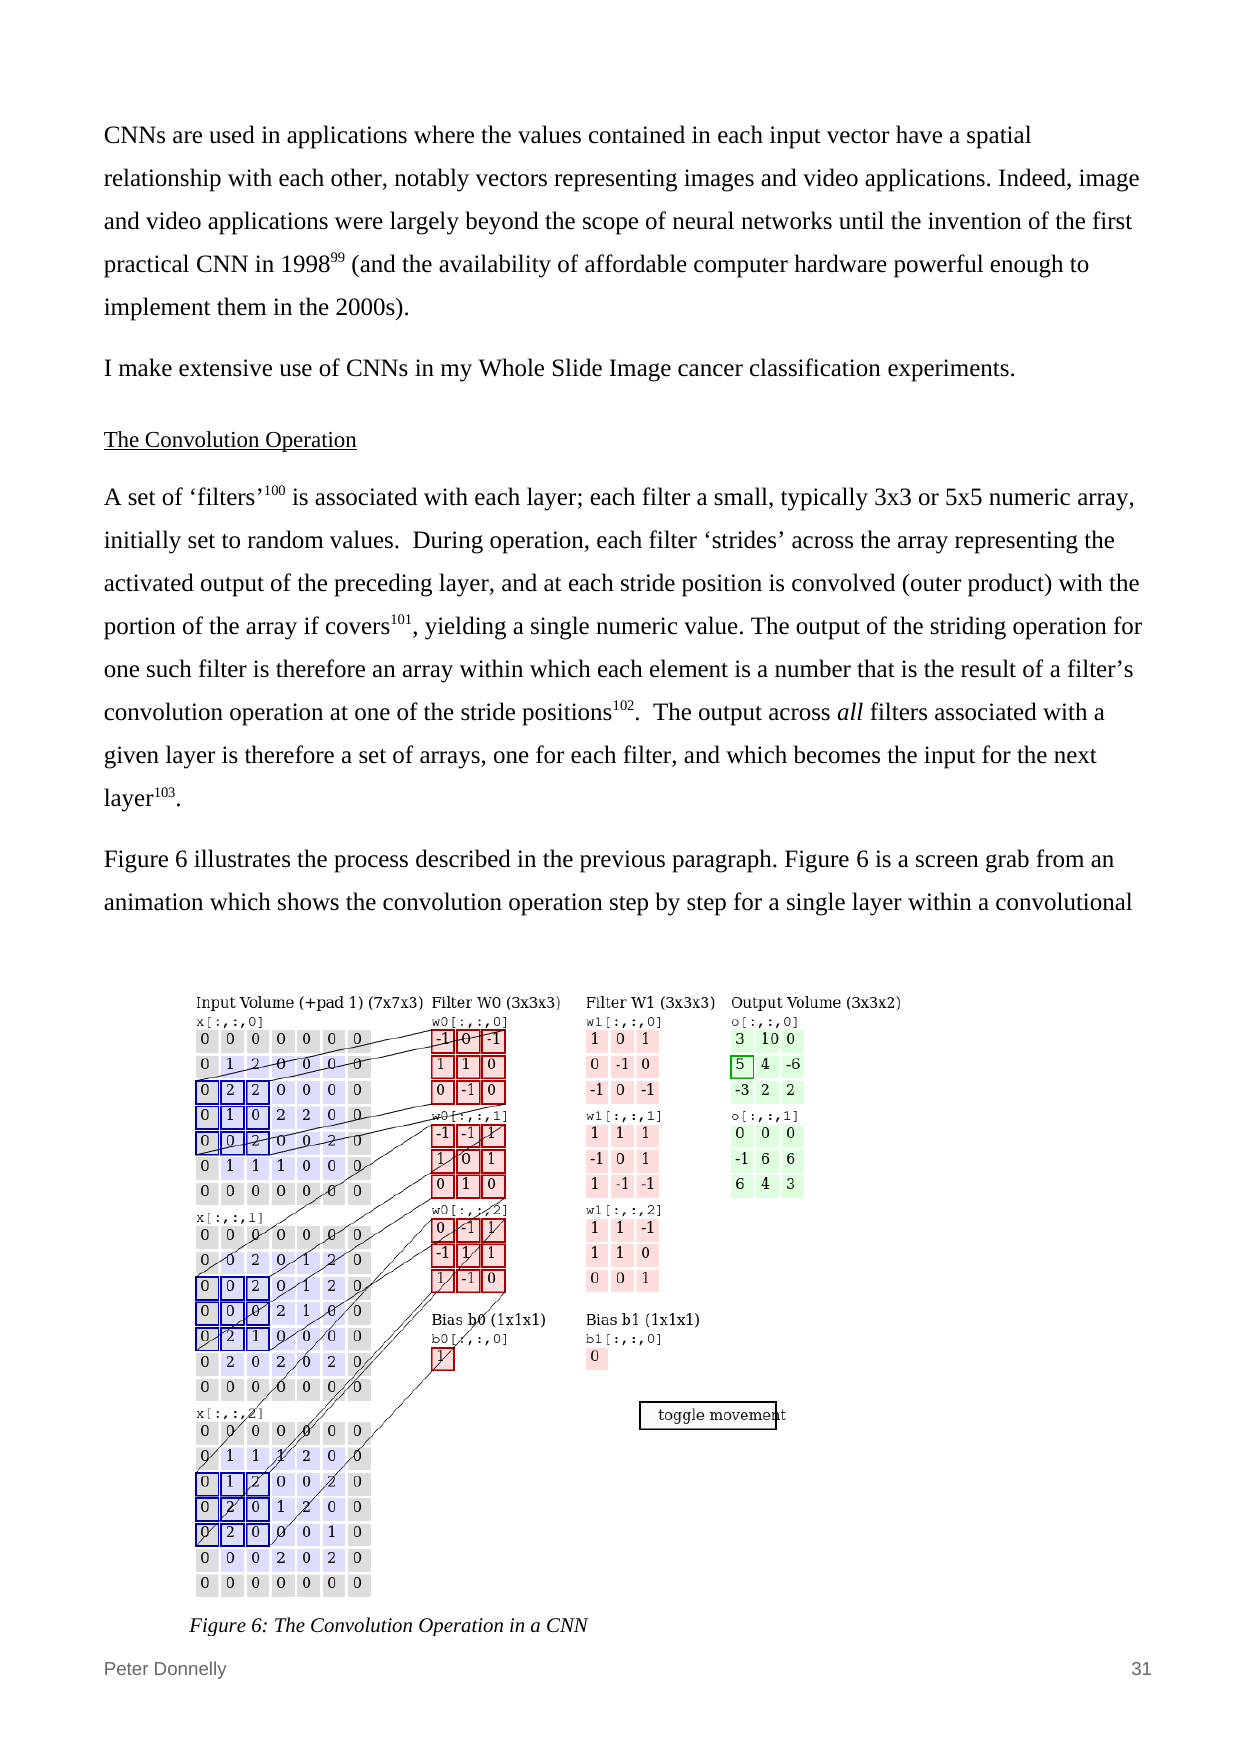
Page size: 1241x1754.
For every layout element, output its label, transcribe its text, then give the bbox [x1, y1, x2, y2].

picture [189, 990, 908, 1613]
text Figure 6: The Convolution Operation in a CNN [189, 1613, 907, 1636]
subtitle The Convolution Operation [86, 426, 1146, 452]
text Figure 6 illustrates the process described in the previous paragraph. Figure 6 is a screen grab from an animation which shows the convolution operation step by step for a single layer within a convolutional [103, 844, 1146, 916]
text A set of ‘filters’ is associated with each layer; each filter a small, typically 3x3 or 5x5 numeric array, initially set to random values. During operation, each filter ‘strides’ across the array representing the activated output of the preceding layer, and at each stride position is convolved (outer product) with the portion of the array if covers, yielding a single numeric value. The output of the striding operation for one such filter is therefore an array within which each element is a number that is the result of a filter’s convolution operation at one of the stride positions. The output across all filters associated with a given layer is therefore a set of arrays, one for each filter, and which becomes the input for the next layer. [103, 482, 1146, 812]
text CNNs are used in applications where the values contained in each input vector have a spatial relationship with each other, notably vectors representing images and video applications. Indeed, image and video applications were largely beyond the scope of neural networks until the invention of the first practical CNN in 1998 (and the availability of affordable computer hardware powerful enough to implement them in the 2000s). [103, 120, 1146, 321]
text I make extensive use of CNNs in my Whole Slide Image cancer classification experiments. [103, 353, 1146, 382]
